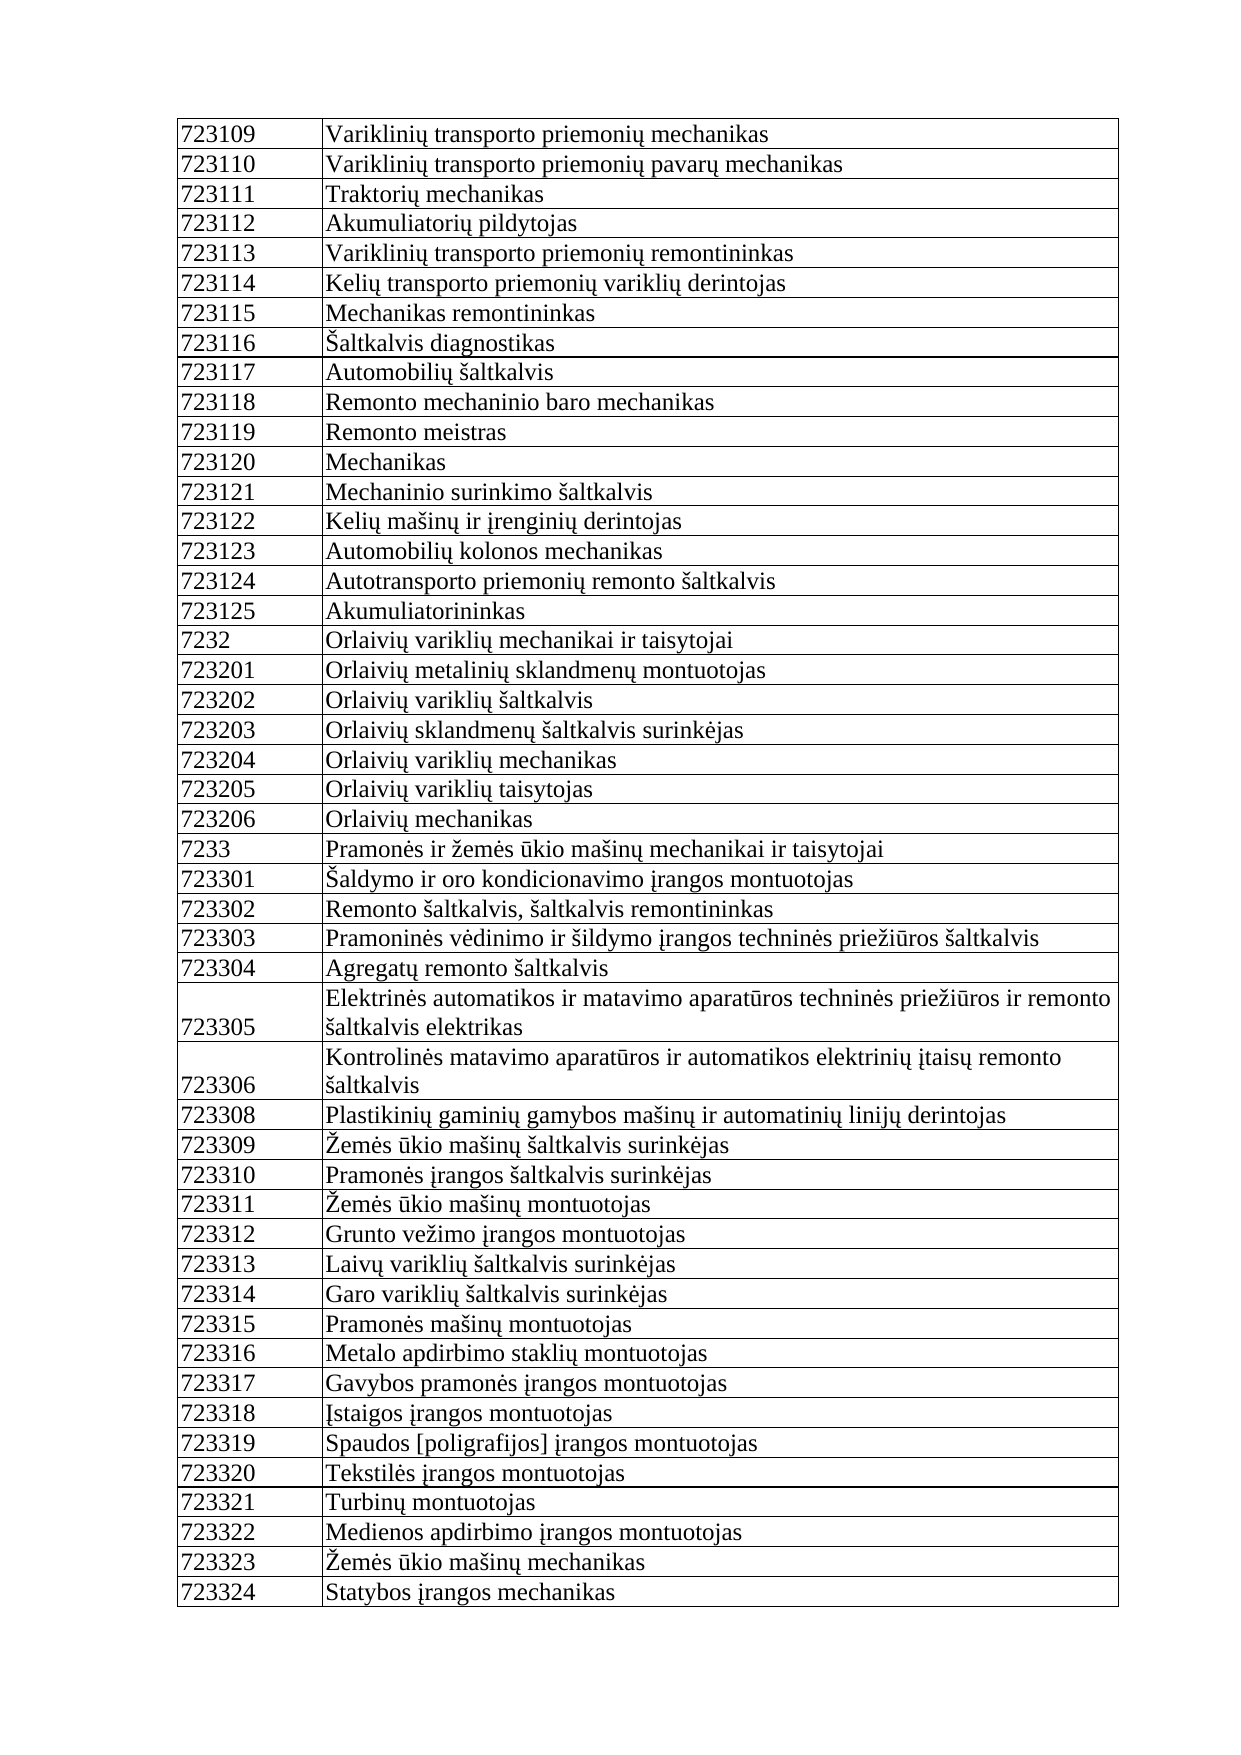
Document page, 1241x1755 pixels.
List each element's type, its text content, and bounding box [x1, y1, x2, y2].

table_cell 723304 [178, 953, 322, 982]
table_cell Spaudos [poligrafijos] įrangos montuotojas [323, 1428, 1118, 1457]
table_cell 723113 [178, 238, 322, 267]
table_cell 723120 [178, 447, 322, 476]
table_cell Akumuliatorių pildytojas [323, 209, 1118, 237]
table_cell 723203 [178, 715, 322, 744]
table_cell Remonto meistras [323, 417, 1118, 446]
table_cell 723311 [178, 1190, 322, 1218]
table_cell Įstaigos įrangos montuotojas [323, 1398, 1118, 1427]
table_cell Variklinių transporto priemonių remontininkas [323, 238, 1118, 267]
table_cell Automobilių šaltkalvis [323, 358, 1118, 386]
table_cell 723317 [178, 1368, 322, 1397]
table_cell Variklinių transporto priemonių mechanikas [323, 119, 1118, 148]
table_cell 723115 [178, 298, 322, 327]
table_cell 723121 [178, 477, 322, 505]
table_cell 723310 [178, 1160, 322, 1188]
table_cell Remonto mechaninio baro mechanikas [323, 387, 1118, 416]
table_cell Žemės ūkio mašinų mechanikas [323, 1547, 1118, 1576]
table_cell 723302 [178, 894, 322, 922]
table_cell 723306 [178, 1042, 322, 1099]
table_cell 723309 [178, 1130, 322, 1159]
table_cell Garo variklių šaltkalvis surinkėjas [323, 1279, 1118, 1308]
table_cell 7232 [178, 626, 322, 654]
table_cell Autotransporto priemonių remonto šaltkalvis [323, 566, 1118, 595]
table_cell Mechaninio surinkimo šaltkalvis [323, 477, 1118, 505]
table_cell Kontrolinės matavimo aparatūros ir automatikos elektrinių įtaisų remonto šaltkalvis [323, 1042, 1118, 1099]
table_cell 723323 [178, 1547, 322, 1576]
table_cell 723316 [178, 1339, 322, 1367]
table_cell Metalo apdirbimo staklių montuotojas [323, 1339, 1118, 1367]
table_cell Orlaivių variklių mechanikas [323, 745, 1118, 773]
table_cell 723324 [178, 1577, 322, 1606]
table_cell 723111 [178, 179, 322, 207]
table_cell 723303 [178, 924, 322, 952]
table_cell 723301 [178, 864, 322, 893]
table_cell 723112 [178, 209, 322, 237]
table_cell Agregatų remonto šaltkalvis [323, 953, 1118, 982]
table_cell 723116 [178, 328, 322, 356]
table_cell 723202 [178, 685, 322, 714]
table_cell 723319 [178, 1428, 322, 1457]
table_cell Traktorių mechanikas [323, 179, 1118, 207]
table_cell Gavybos pramonės įrangos montuotojas [323, 1368, 1118, 1397]
table_cell Kelių transporto priemonių variklių derintojas [323, 268, 1118, 297]
table_cell Turbinų montuotojas [323, 1488, 1118, 1516]
table_cell 723205 [178, 775, 322, 803]
table_cell 723114 [178, 268, 322, 297]
table_cell 723313 [178, 1249, 322, 1278]
table_cell Grunto vežimo įrangos montuotojas [323, 1219, 1118, 1248]
table_cell Orlaivių sklandmenų šaltkalvis surinkėjas [323, 715, 1118, 744]
table_cell Žemės ūkio mašinų šaltkalvis surinkėjas [323, 1130, 1118, 1159]
table_cell Orlaivių metalinių sklandmenų montuotojas [323, 655, 1118, 684]
table_cell 723110 [178, 149, 322, 178]
table_cell Mechanikas remontininkas [323, 298, 1118, 327]
table_cell 723305 [178, 983, 322, 1041]
table_cell 723123 [178, 536, 322, 565]
table_cell 723321 [178, 1488, 322, 1516]
table_cell Pramonės mašinų montuotojas [323, 1309, 1118, 1337]
table_cell 723312 [178, 1219, 322, 1248]
table_cell 723308 [178, 1100, 322, 1129]
table_cell 7233 [178, 834, 322, 863]
table_cell 723122 [178, 506, 322, 535]
table_cell 723204 [178, 745, 322, 773]
table_cell Šaldymo ir oro kondicionavimo įrangos montuotojas [323, 864, 1118, 893]
table_cell Orlaivių mechanikas [323, 804, 1118, 833]
table_cell Pramoninės vėdinimo ir šildymo įrangos techninės priežiūros šaltkalvis [323, 924, 1118, 952]
table_cell Plastikinių gaminių gamybos mašinų ir automatinių linijų derintojas [323, 1100, 1118, 1129]
table_cell 723201 [178, 655, 322, 684]
table_cell Remonto šaltkalvis, šaltkalvis remontininkas [323, 894, 1118, 922]
table_cell 723124 [178, 566, 322, 595]
table_cell 723322 [178, 1517, 322, 1546]
table_cell Šaltkalvis diagnostikas [323, 328, 1118, 356]
table_cell Orlaivių variklių taisytojas [323, 775, 1118, 803]
table_cell Akumuliatorininkas [323, 596, 1118, 624]
table_cell 723117 [178, 358, 322, 386]
table_cell Elektrinės automatikos ir matavimo aparatūros techninės priežiūros ir remonto šaltkalvis elektrikas [323, 983, 1118, 1041]
table_cell Mechanikas [323, 447, 1118, 476]
table_cell 723320 [178, 1458, 322, 1486]
table_cell 723318 [178, 1398, 322, 1427]
table_cell Variklinių transporto priemonių pavarų mechanikas [323, 149, 1118, 178]
table_cell 723125 [178, 596, 322, 624]
table_cell Orlaivių variklių šaltkalvis [323, 685, 1118, 714]
table_cell Medienos apdirbimo įrangos montuotojas [323, 1517, 1118, 1546]
table_cell 723109 [178, 119, 322, 148]
table_cell Pramonės ir žemės ūkio mašinų mechanikai ir taisytojai [323, 834, 1118, 863]
table_cell Laivų variklių šaltkalvis surinkėjas [323, 1249, 1118, 1278]
table_cell 723118 [178, 387, 322, 416]
table_cell Žemės ūkio mašinų montuotojas [323, 1190, 1118, 1218]
table_cell 723315 [178, 1309, 322, 1337]
table_cell Kelių mašinų ir įrenginių derintojas [323, 506, 1118, 535]
table_cell Pramonės įrangos šaltkalvis surinkėjas [323, 1160, 1118, 1188]
table_cell 723206 [178, 804, 322, 833]
table_cell Tekstilės įrangos montuotojas [323, 1458, 1118, 1486]
table_cell Orlaivių variklių mechanikai ir taisytojai [323, 626, 1118, 654]
table_cell Automobilių kolonos mechanikas [323, 536, 1118, 565]
table_cell 723119 [178, 417, 322, 446]
table_cell Statybos įrangos mechanikas [323, 1577, 1118, 1606]
table_cell 723314 [178, 1279, 322, 1308]
